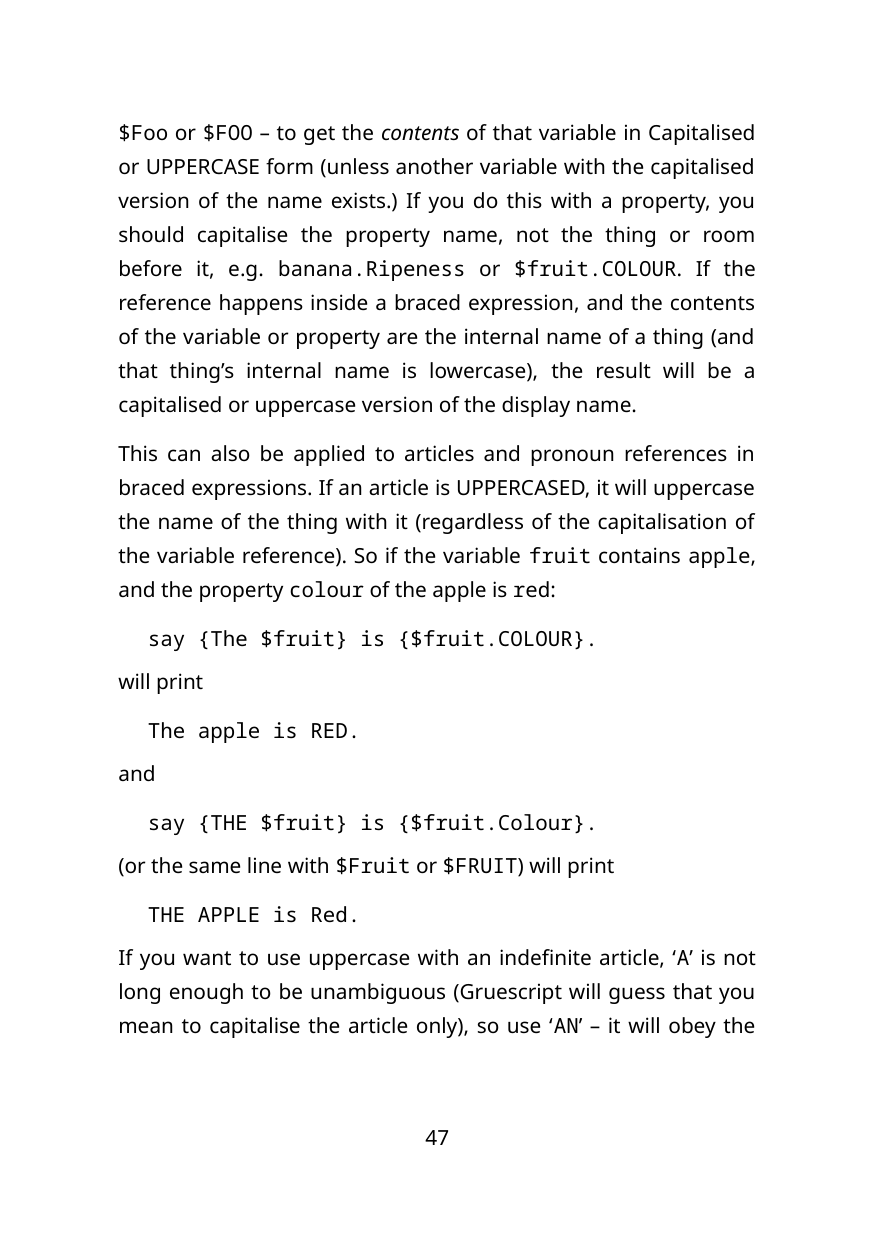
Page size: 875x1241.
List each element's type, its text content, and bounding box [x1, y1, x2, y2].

text $Foo or $FOO – to get the contents of that variable in Capitalised or UPPERCASE form (unless another variable with the capitalised version of the name exists.) If you do this with a property, you should capitalise the property name, not the thing or room before it, e.g. banana.Ripeness or $fruit.COLOUR. If the reference happens inside a braced expression, and the contents of the variable or property are the internal name of a thing (and that thing’s internal name is lowercase), the result will be a capitalised or uppercase version of the display name. [118, 118, 756, 419]
text (or the same line with $Fruit or $FRUIT) will print [118, 851, 756, 879]
text THE APPLE is Red. [148, 900, 756, 928]
text The apple is RED. [148, 716, 756, 744]
text say {THE $fruit} is {$fruit.Colour}. [148, 808, 756, 836]
text say {The $fruit} is {$fruit.COLOUR}. [148, 624, 756, 653]
text and [118, 759, 756, 788]
text If you want to use uppercase with an indefinite article, ‘A’ is not long enough to be unambiguous (Gruescript will guess that you mean to capitalise the article only), so use ‘AN’ – it will obey the [118, 943, 756, 1039]
text will print [118, 667, 756, 696]
text This can also be applied to articles and pronoun references in braced expressions. If an article is UPPERCASED, it will uppercase the name of the thing with it (regardless of the capitalisation of the variable reference). So if the variable fruit contains apple, and the property colour of the apple is red: [118, 439, 756, 604]
